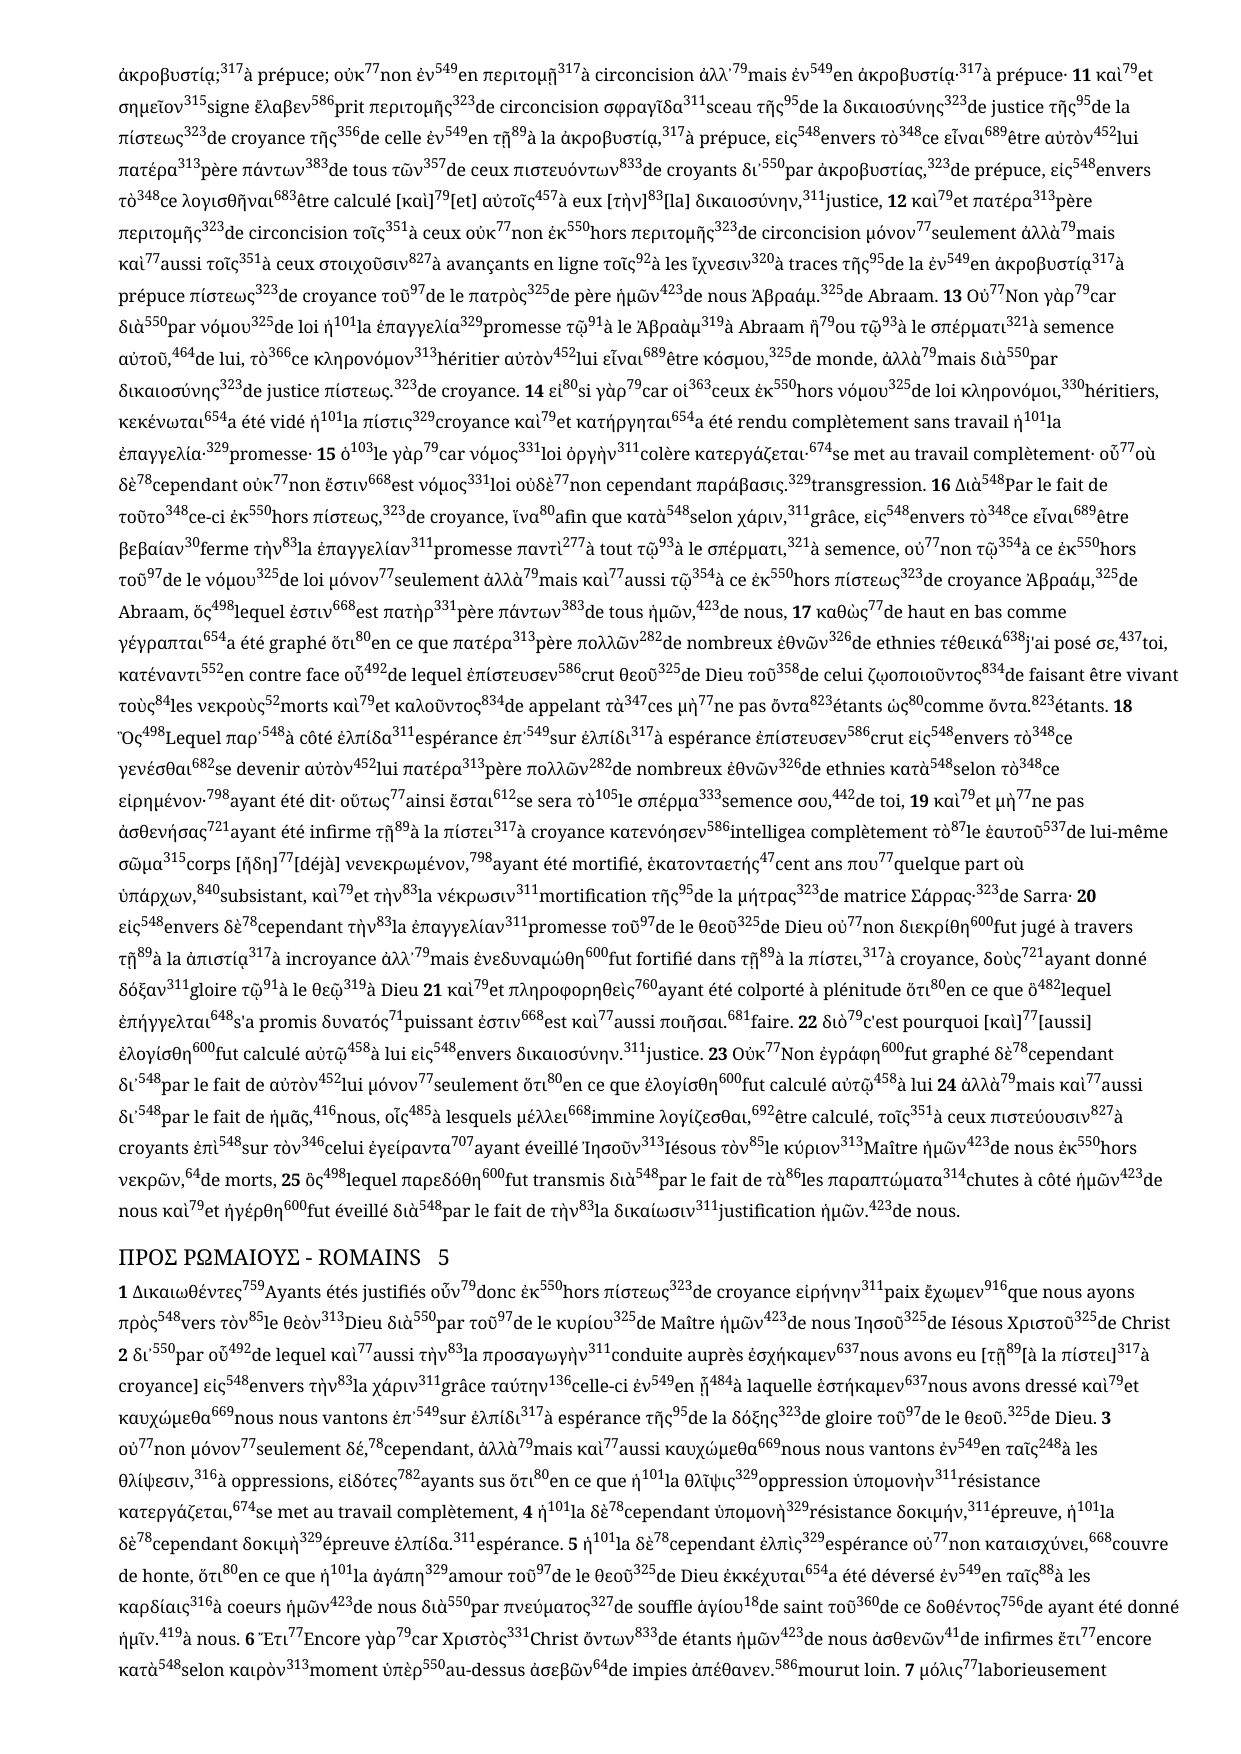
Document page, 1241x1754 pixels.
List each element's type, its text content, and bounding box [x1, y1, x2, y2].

text ΠΡΟΣ ΡΩΜΑΙΟΥΣ - ROMAINS 5 [118, 1241, 1181, 1271]
text 1 Τί399Quel οὖν79donc ἐροῦμεν601nous dirons εὑρηκέναι686avoir trouvé Ἀβραὰμ313Abraam τὸν85le προπάτορα313père antérieur ἡμῶν423de nous κατὰ548selon σάρκα;311chair; 2 εἰ80si γὰρ79car Ἀβραὰμ331Abraam ἐξ550hors ἔργων326de travaux ἐδικαιώθη,600fut justifié, ἔχει668a καύχημα,315vantardise, ἀλλ᾽79mais οὐ77non πρὸς548vers θεόν.313Dieu. 3 τί399quel γὰρ79car ἡ101la γραφὴ329graphe λέγει;668dit; ἐπίστευσεν586crut δὲ78cependant Ἀβραὰμ331Abraam τῷ91à le θεῷ319à Dieu καὶ79et ἐλογίσθη600fut calculé αὐτῷ458à lui εἰς548envers δικαιοσύνην.311justice. 4 τῷ352à celui δὲ78cependant ἐργαζομένῳ855à se mettant au travail ὁ103le μισθὸς331salaire οὐ77non λογίζεται680est calculé κατὰ548selon χάριν311grâce ἀλλὰ79mais κατὰ548selon ὀφείλημα,315débitation, 5 τῷ352à celui δὲ78cependant μὴ79ne pas ἐργαζομένῳ855à se mettant au travail πιστεύοντι828à croyant δὲ78cependant ἐπὶ548sur τὸν346celui δικαιοῦντα822justifiant τὸν85le ἀσεβῆ53impie λογίζεται680est calculé ἡ101la πίστις329croyance αὐτοῦ464de lui εἰς548envers δικαιοσύνην·311justice· 6 καθάπερ77tout comme καὶ77aussi Δαυὶδ331Dauid λέγει668dit τὸν85le μακαρισμὸν313état bienheureux τοῦ97de le ἀνθρώπου325de être humain ᾧ486à lequel ὁ103le θεὸς331Dieu λογίζεται674se calcule δικαιοσύνην311justice χωρὶς552séparément ἔργων·326de travaux· 7 μακάριοι46bienheureux ὧν491de lesquels ἀφέθησαν599furent abandonné αἱ260les ἀνομίαι328illégalités καὶ79et ὧν491de lesquels ἐπεκαλύφθησαν599furent recouvert αἱ260les ἁμαρτίαι·328fautes· 8 μακάριος47bienheureux ἀνὴρ331homme οὗ492de lequel οὐ77non μὴ77ne pas λογίσηται905que se calcule κύριος331Maître ἁμαρτίαν.311faute. 9 Ὁ103Le μακαρισμὸς331état bienheureux οὖν79donc οὗτος156celui-ci ἐπὶ548sur τὴν83la περιτομὴν311circoncision ἢ79ou καὶ77aussi ἐπὶ548sur τὴν83la ἀκροβυστίαν;311prépuce; λέγομεν663nous disons γάρ·79car· ἐλογίσθη600fut calculé τῷ91à le Ἀβραὰμ319à Abraam ἡ101la πίστις329croyance εἰς548envers δικαιοσύνην.311justice. 10 πῶς77comment? οὖν79donc ἐλογίσθη;600fut calculé; ἐν549en περιτομῇ317à circoncision ὄντι828à étant ἢ79ou ἐν549en ἀκροβυστίᾳ;317à prépuce; οὐκ77non ἐν549en περιτομῇ317à circoncision ἀλλ᾽79mais ἐν549en ἀκροβυστίᾳ·317à prépuce· 11 καὶ79et σημεῖον315signe ἔλαβεν586prit περιτομῆς323de circoncision σφραγῖδα311sceau τῆς95de la δικαιοσύνης323de justice τῆς95de la πίστεως323de croyance τῆς356de celle ἐν549en τῇ89à la ἀκροβυστίᾳ,317à prépuce, εἰς548envers τὸ348ce εἶναι689être αὐτὸν452lui πατέρα313père πάντων383de tous τῶν357de ceux πιστευόντων833de croyants δι᾽550par ἀκροβυστίας,323de prépuce, εἰς548envers τὸ348ce λογισθῆναι683être calculé [καὶ]79[et] αὐτοῖς457à eux [τὴν]83[la] δικαιοσύνην,311justice, 12 καὶ79et πατέρα313père περιτομῆς323de circoncision τοῖς351à ceux οὐκ77non ἐκ550hors περιτομῆς323de circoncision μόνον77seulement ἀλλὰ79mais καὶ77aussi τοῖς351à ceux στοιχοῦσιν827à avançants en ligne τοῖς92à les ἴχνεσιν320à traces τῆς95de la ἐν549en ἀκροβυστίᾳ317à prépuce πίστεως323de croyance τοῦ97de le πατρὸς325de père ἡμῶν423de nous Ἀβραάμ.325de Abraam. 13 Οὐ77Non γὰρ79car διὰ550par νόμου325de loi ἡ101la ἐπαγγελία329promesse τῷ91à le Ἀβραὰμ319à Abraam ἢ79ou τῷ93à le σπέρματι321à semence αὐτοῦ,464de lui, τὸ366ce κληρονόμον313héritier αὐτὸν452lui εἶναι689être κόσμου,325de monde, ἀλλὰ79mais διὰ550par δικαιοσύνης323de justice πίστεως.323de croyance. 14 εἰ80si γὰρ79car οἱ363ceux ἐκ550hors νόμου325de loi κληρονόμοι,330héritiers, κεκένωται654a été vidé ἡ101la πίστις329croyance καὶ79et κατήργηται654a été rendu complètement sans travail ἡ101la ἐπαγγελία·329promesse· 15 ὁ103le γὰρ79car νόμος331loi ὀργὴν311colère κατεργάζεται·674se met au travail complètement· οὗ77où δὲ78cependant οὐκ77non ἔστιν668est νόμος331loi οὐδὲ77non cependant παράβασις.329transgression. 16 Διὰ548Par le fait de τοῦτο348ce-ci ἐκ550hors πίστεως,323de croyance, ἵνα80afin que κατὰ548selon χάριν,311grâce, εἰς548envers τὸ348ce εἶναι689être βεβαίαν30ferme τὴν83la ἐπαγγελίαν311promesse παντὶ277à tout τῷ93à le σπέρματι,321à semence, οὐ77non τῷ354à ce ἐκ550hors τοῦ97de le νόμου325de loi μόνον77seulement ἀλλὰ79mais καὶ77aussi τῷ354à ce ἐκ550hors πίστεως323de croyance Ἀβραάμ,325de Abraam, ὅς498lequel ἐστιν668est πατὴρ331père πάντων383de tous ἡμῶν,423de nous, 17 καθὼς77de haut en bas comme γέγραπται654a été graphé ὅτι80en ce que πατέρα313père πολλῶν282de nombreux ἐθνῶν326de ethnies τέθεικά638j'ai posé σε,437toi, κατέναντι552en contre face οὗ492de lequel ἐπίστευσεν586crut θεοῦ325de Dieu τοῦ358de celui ζῳοποιοῦντος834de faisant être vivant τοὺς84les νεκροὺς52morts καὶ79et καλοῦντος834de appelant τὰ347ces μὴ77ne pas ὄντα823étants ὡς80comme ὄντα.823étants. 18 Ὃς498Lequel παρ᾽548à côté ἐλπίδα311espérance ἐπ᾽549sur ἐλπίδι317à espérance ἐπίστευσεν586crut εἰς548envers τὸ348ce γενέσθαι682se devenir αὐτὸν452lui πατέρα313père πολλῶν282de nombreux ἐθνῶν326de ethnies κατὰ548selon τὸ348ce εἰρημένον·798ayant été dit· οὕτως77ainsi ἔσται612se sera τὸ105le σπέρμα333semence σου,442de toi, 19 καὶ79et μὴ77ne pas ἀσθενήσας721ayant été infirme τῇ89à la πίστει317à croyance κατενόησεν586intelligea complètement τὸ87le ἑαυτοῦ537de lui-même σῶμα315corps [ἤδη]77[déjà] νενεκρωμένον,798ayant été mortifié, ἑκατονταετής47cent ans που77quelque part où ὑπάρχων,840subsistant, καὶ79et τὴν83la νέκρωσιν311mortification τῆς95de la μήτρας323de matrice Σάρρας·323de Sarra· 20 εἰς548envers δὲ78cependant τὴν83la ἐπαγγελίαν311promesse τοῦ97de le θεοῦ325de Dieu οὐ77non διεκρίθη600fut jugé à travers τῇ89à la ἀπιστίᾳ317à incroyance ἀλλ᾽79mais ἐνεδυναμώθη600fut fortifié dans τῇ89à la πίστει,317à croyance, δοὺς721ayant donné δόξαν311gloire τῷ91à le θεῷ319à Dieu 21 καὶ79et πληροφορηθεὶς760ayant été colporté à plénitude ὅτι80en ce que ὃ482lequel ἐπήγγελται648s'a promis δυνατός71puissant ἐστιν668est καὶ77aussi ποιῆσαι.681faire. 22 διὸ79c'est pourquoi [καὶ]77[aussi] ἐλογίσθη600fut calculé αὐτῷ458à lui εἰς548envers δικαιοσύνην.311justice. 23 Οὐκ77Non ἐγράφη600fut graphé δὲ78cependant δι᾽548par le fait de αὐτὸν452lui μόνον77seulement ὅτι80en ce que ἐλογίσθη600fut calculé αὐτῷ458à lui 24 ἀλλὰ79mais καὶ77aussi δι᾽548par le fait de ἡμᾶς,416nous, οἷς485à lesquels μέλλει668immine λογίζεσθαι,692être calculé, τοῖς351à ceux πιστεύουσιν827à croyants ἐπὶ548sur τὸν346celui ἐγείραντα707ayant éveillé Ἰησοῦν313Iésous τὸν85le κύριον313Maître ἡμῶν423de nous ἐκ550hors νεκρῶν,64de morts, 25 ὃς498lequel παρεδόθη600fut transmis διὰ548par le fait de τὰ86les παραπτώματα314chutes à côté ἡμῶν423de nous καὶ79et ἠγέρθη600fut éveillé διὰ548par le fait de τὴν83la δικαίωσιν311justification ἡμῶν.423de nous. [118, 59, 1181, 1223]
text 1 Δικαιωθέντες759Ayants étés justifiés οὖν79donc ἐκ550hors πίστεως323de croyance εἰρήνην311paix ἔχωμεν916que nous ayons πρὸς548vers τὸν85le θεὸν313Dieu διὰ550par τοῦ97de le κυρίου325de Maître ἡμῶν423de nous Ἰησοῦ325de Iésous Χριστοῦ325de Christ 2 δι᾽550par οὗ492de lequel καὶ77aussi τὴν83la προσαγωγὴν311conduite auprès ἐσχήκαμεν637nous avons eu [τῇ89[à la πίστει]317à croyance] εἰς548envers τὴν83la χάριν311grâce ταύτην136celle-ci ἐν549en ᾗ484à laquelle ἑστήκαμεν637nous avons dressé καὶ79et καυχώμεθα669nous nous vantons ἐπ᾽549sur ἐλπίδι317à espérance τῆς95de la δόξης323de gloire τοῦ97de le θεοῦ.325de Dieu. 3 οὐ77non μόνον77seulement δέ,78cependant, ἀλλὰ79mais καὶ77aussi καυχώμεθα669nous nous vantons ἐν549en ταῖς248à les θλίψεσιν,316à oppressions, εἰδότες782ayants sus ὅτι80en ce que ἡ101la θλῖψις329oppression ὑπομονὴν311résistance κατεργάζεται,674se met au travail complètement, 4 ἡ101la δὲ78cependant ὑπομονὴ329résistance δοκιμήν,311épreuve, ἡ101la δὲ78cependant δοκιμὴ329épreuve ἐλπίδα.311espérance. 5 ἡ101la δὲ78cependant ἐλπὶς329espérance οὐ77non καταισχύνει,668couvre de honte, ὅτι80en ce que ἡ101la ἀγάπη329amour τοῦ97de le θεοῦ325de Dieu ἐκκέχυται654a été déversé ἐν549en ταῖς88à les καρδίαις316à coeurs ἡμῶν423de nous διὰ550par πνεύματος327de souffle ἁγίου18de saint τοῦ360de ce δοθέντος756de ayant été donné ἡμῖν.419à nous. 6 Ἔτι77Encore γὰρ79car Χριστὸς331Christ ὄντων833de étants ἡμῶν423de nous ἀσθενῶν41de infirmes ἔτι77encore κατὰ548selon καιρὸν313moment ὑπὲρ550au-dessus ἀσεβῶν64de impies ἀπέθανεν.586mourut loin. 7 μόλις77laborieusement γὰρ79car ὑπὲρ550au-dessus δικαίου65de juste τις390un quelconque ἀποθανεῖται·612se mourra loin· ὑπὲρ550au-dessus γὰρ79car τοῦ97de le ἀγαθοῦ65de bon τάχα77peut-être τις390un quelconque καὶ77aussi τολμᾷ668ose ἀποθανεῖν·681mourir loin· 8 συνίστησιν668dresse avec δὲ78cependant τὴν83la ἑαυτοῦ537de lui-même ἀγάπην311amour εἰς548envers ἡμᾶς416nous ὁ103le θεός,331Dieu, ὅτι80en ce que ἔτι77encore ἁμαρτωλῶν41de fauteurs ὄντων833de étants ἡμῶν423de nous Χριστὸς331Christ ὑπὲρ550au-dessus ἡμῶν423de nous ἀπέθανεν.586mourut loin. 9 πολλῷ380à nombreux οὖν79donc μᾶλλον77davantage δικαιωθέντες759ayants étés justifiés νῦν77maintenant ἐν549en τῷ93à le αἵματι321à sang αὐτοῦ464de lui σωθησόμεθα614nous serons sauvé δι᾽550par αὐτοῦ464de lui ἀπὸ550au loin τῆς95de la ὀργῆς.323de colère. 10 εἰ80si γὰρ79car ἐχθροὶ46ennemis ὄντες839étants κατηλλάγημεν595nous fûmes échangé de haut en bas τῷ91à le θεῷ319à Dieu διὰ550par τοῦ97de le θανάτου325de trépas τοῦ97de le υἱοῦ325de fils αὐτοῦ,464de lui, πολλῷ380à nombreux μᾶλλον77davantage καταλλαγέντες759ayants étés échangés de haut en bas σωθησόμεθα614nous serons sauvé ἐν549en τῇ89à la ζωῇ317à vie αὐτοῦ·464de lui· 11 οὐ77non μόνον77seulement δέ,78cependant, ἀλλὰ79mais καὶ77aussi καυχώμενοι866se vantants ἐν549en τῷ91à le θεῷ319à Dieu διὰ550par τοῦ97de le κυρίου325de Maître ἡμῶν423de nous Ἰησοῦ325de Iésous Χριστοῦ325de Christ δι᾽550par οὗ492de lequel νῦν77maintenant τὴν83la καταλλαγὴν311réconciliation ἐλάβομεν.581nous prîmes. 12 Διὰ548Par le fait de τοῦτο348ce-ci ὥσπερ80comme certes δι᾽550par ἑνὸς191de un ἀνθρώπου325de être humain ἡ101la ἁμαρτία329faute εἰς548envers τὸν85le κόσμον313monde εἰσῆλθεν586vint à l'intérieur καὶ79et διὰ550par τῆς95de la ἁμαρτίας323de faute ὁ103le θάνατος,331trépas, καὶ77aussi οὕτως77ainsi εἰς548envers πάντας268tous ἀνθρώπους312êtres humains ὁ103le θάνατος331trépas διῆλθεν,586passa à travers, ἐφ᾽549sur ᾧ488à lequel πάντες389tous ἥμαρτον·585fautèrent· 13 ἄχρι552jusqu'à l'extrémité γὰρ79car νόμου325de loi ἁμαρτία329faute ἦν625était ἐν549en κόσμῳ,319à monde, ἁμαρτία329faute δὲ78cependant οὐκ77non ἐλλογεῖται680est mis au compte μὴ77ne pas ὄντος834de étant νόμου,325de loi, 14 ἀλλ᾽79mais ἐβασίλευσεν586fut roi ὁ103le θάνατος331trépas ἀπὸ550au loin Ἀδὰμ325de Adam μέχρι552jusqu'à Μωϋσέως325de Môusês καὶ77aussi ἐπὶ548sur τοὺς345ceux μὴ77ne pas ἁμαρτήσαντας706ayants fautés ἐπὶ549sur τῷ93à le ὁμοιώματι321à similitude τῆς95de la παραβάσεως323de transgression Ἀδὰμ325de Adam ὅς498lequel ἐστιν668est τύπος331modèle frappé τοῦ358de celui μέλλοντος.834de imminant. 15 Ἀλλ᾽79Mais οὐχ77non ὡς80comme τὸ105le παράπτωμα,333chute à côté, οὕτως77ainsi καὶ77aussi τὸ105le χάρισμα·333don de grâce· εἰ80si γὰρ79car τῷ93à le τοῦ97de le ἑνὸς65de un παραπτώματι321à chute à côté οἱ102les πολλοὶ389nombreux ἀπέθανον,585moururent loin, πολλῷ380à nombreux μᾶλλον77davantage ἡ101la χάρις329grâce τοῦ97de le θεοῦ325de Dieu καὶ79et ἡ101la δωρεὰ329gratification ἐν549en χάριτι317à grâce τῇ484à celle τοῦ97de le ἑνὸς191de un ἀνθρώπου325de être humain Ἰησοῦ325de Iésous Χριστοῦ325de Christ εἰς548envers τοὺς84les πολλοὺς372nombreux ἐπερίσσευσεν.586surabonda. 16 καὶ79et οὐχ77non ὡς80comme δι᾽550par ἑνὸς65de un ἁμαρτήσαντος716de ayant fauté τὸ105le δώρημα·333don gratuit· τὸ105le μὲν79certes γὰρ79car κρίμα333objet de jugement ἐξ550hors ἑνὸς65de un εἰς548envers κατάκριμα,315objet de contre jugement, τὸ105le δὲ78cependant χάρισμα333don de grâce ἐκ550hors πολλῶν282de nombreux παραπτωμάτων326de chutes à côté εἰς548envers δικαίωμα.315acte de justification. 17 εἰ80si γὰρ79car τῷ93à le τοῦ97de le ἑνὸς65de un παραπτώματι321à chute à côté ὁ103le θάνατος331trépas ἐβασίλευσεν586fut roi διὰ550par τοῦ97de le ἑνός,65de un, πολλῷ380à nombreux μᾶλλον77davantage οἱ363ceux τὴν83la περισσείαν311surabondance τῆς95de la χάριτος323de grâce καὶ79et τῆς95de la δωρεᾶς323de gratification τῆς95de la δικαιοσύνης323de justice λαμβάνοντες839prenants ἐν549en ζωῇ317à vie βασιλεύσουσιν605seront rois διὰ550par τοῦ97de le ἑνὸς65de un Ἰησοῦ325de Iésous Χριστοῦ.325de Christ. 18 Ἄρα77Par conséquent οὖν79donc ὡς80comme δι᾽550par ἑνὸς193de un παραπτώματος327de chute à côté εἰς548envers πάντας268tous ἀνθρώπους312êtres humains εἰς548envers κατάκριμα,315objet de contre jugement, οὕτως77ainsi καὶ77aussi δι᾽550par ἑνὸς193de un δικαιώματος327de acte de justification εἰς548envers πάντας268tous ἀνθρώπους312êtres humains εἰς548envers δικαίωσιν311justification ζωῆς·323de vie· 19 ὥσπερ80comme certes γὰρ79car διὰ550par τῆς95de la παρακοῆς323de écoute à côté τοῦ97de le ἑνὸς191de un ἀνθρώπου325de être humain ἁμαρτωλοὶ46fauteurs κατεστάθησαν599furent constitué οἱ102les πολλοί,389nombreux, οὕτως77ainsi καὶ77aussi διὰ550par τῆς95de la ὑπακοῆς323de écoute soumise τοῦ97de le ἑνὸς65de un δίκαιοι46justes κατασταθήσονται618seront constitué οἱ102les πολλοί.389nombreux. 20 νόμος331loi δὲ78cependant παρεισῆλθεν,586entra à côté, ἵνα80afin que πλεονάσῃ899que fasse plus nombreux τὸ105le παράπτωμα·333chute à côté· οὗ77où δὲ78cependant ἐπλεόνασεν586fit plus nombreux ἡ101la ἁμαρτία,329faute, ὑπερεπερίσσευσεν586surabonda au-dessus ἡ101la χάρις,329grâce, 21 ἵνα80afin que ὥσπερ80comme certes ἐβασίλευσεν586fut roi ἡ101la ἁμαρτία329faute ἐν549en τῷ91à le θανάτῳ,319à trépas, οὕτως77ainsi καὶ77aussi ἡ101la χάρις329grâce βασιλεύσῃ899que soit roi διὰ550par δικαιοσύνης323de justice εἰς548envers ζωὴν311vie αἰώνιον2éternelle διὰ550par Ἰησοῦ325de Iésous Χριστοῦ325de Christ τοῦ97de le κυρίου325de Maître ἡμῶν.423de nous. [118, 1276, 1181, 1682]
